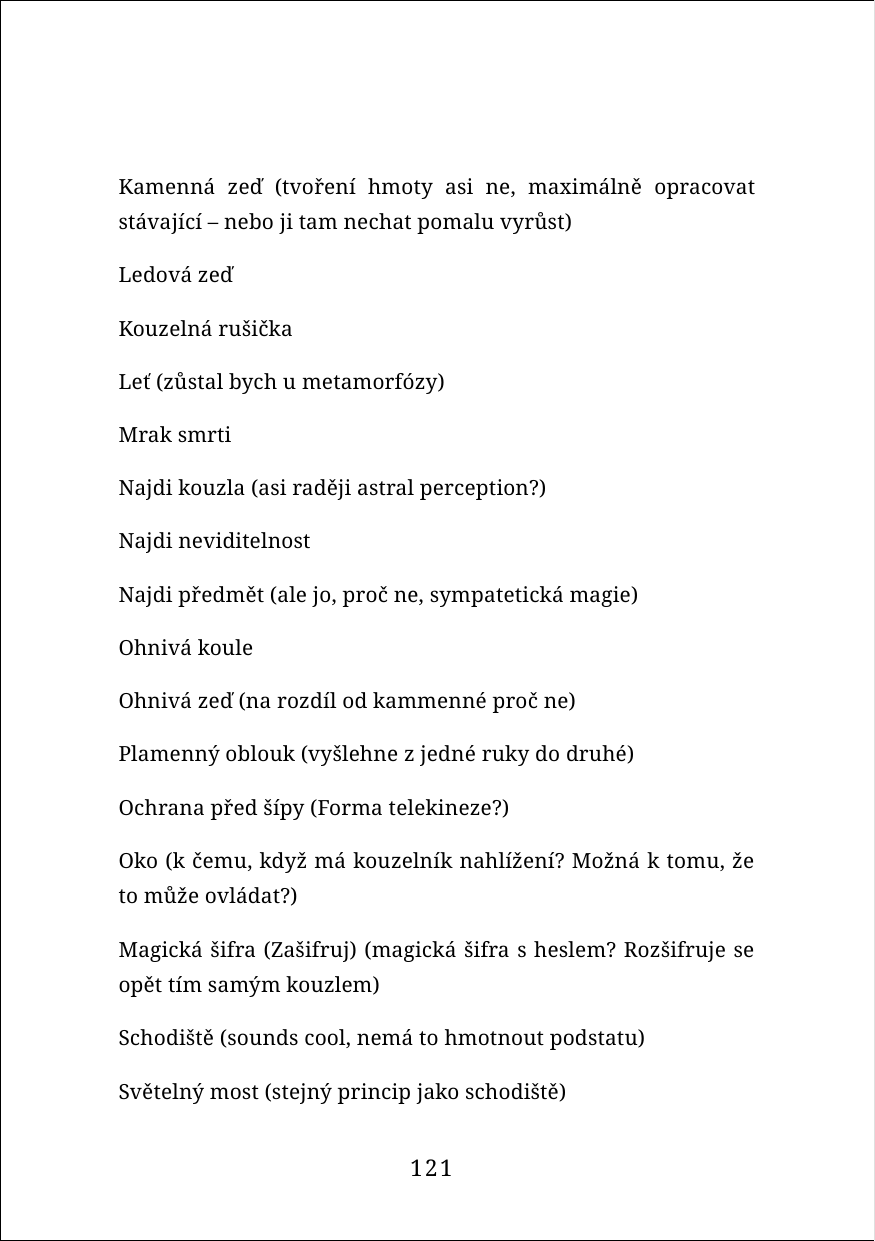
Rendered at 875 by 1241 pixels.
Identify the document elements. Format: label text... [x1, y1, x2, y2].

text Schodiště (sounds cool, nemá to hmotnout podstatu) [118, 1023, 756, 1052]
text Ledová zeď [118, 261, 756, 289]
text Najdi kouzla (asi raději astral perception?) [118, 473, 756, 502]
text Ohnivá zeď (na rozdíl od kammenné proč ne) [118, 686, 756, 715]
text Ochrana před šípy (Forma telekineze?) [118, 793, 756, 821]
text Najdi neviditelnost [118, 527, 756, 555]
text Najdi předmět (ale jo, proč ne, sympatetická magie) [118, 580, 756, 608]
text Oko (k čemu, když má kouzelník nahlížení? Možná k tomu, že to může ovládat?) [118, 846, 756, 910]
text Mrak smrti [118, 420, 756, 449]
text Kamenná zeď (tvoření hmoty asi ne, maximálně opracovat stávající – nebo ji tam nechat pomalu vyrůst) [118, 172, 756, 236]
text Magická šifra (Zašifruj) (magická šifra s heslem? Rozšifruje se opět tím samým kouzlem) [118, 935, 756, 999]
text Plamenný oblouk (vyšlehne z jedné ruky do druhé) [118, 739, 756, 768]
text Ohnivá koule [118, 633, 756, 662]
text Světelný most (stejný princip jako schodiště) [118, 1077, 756, 1105]
text Kouzelná rušička [118, 314, 756, 342]
text Leť (zůstal bych u metamorfózy) [118, 367, 756, 395]
